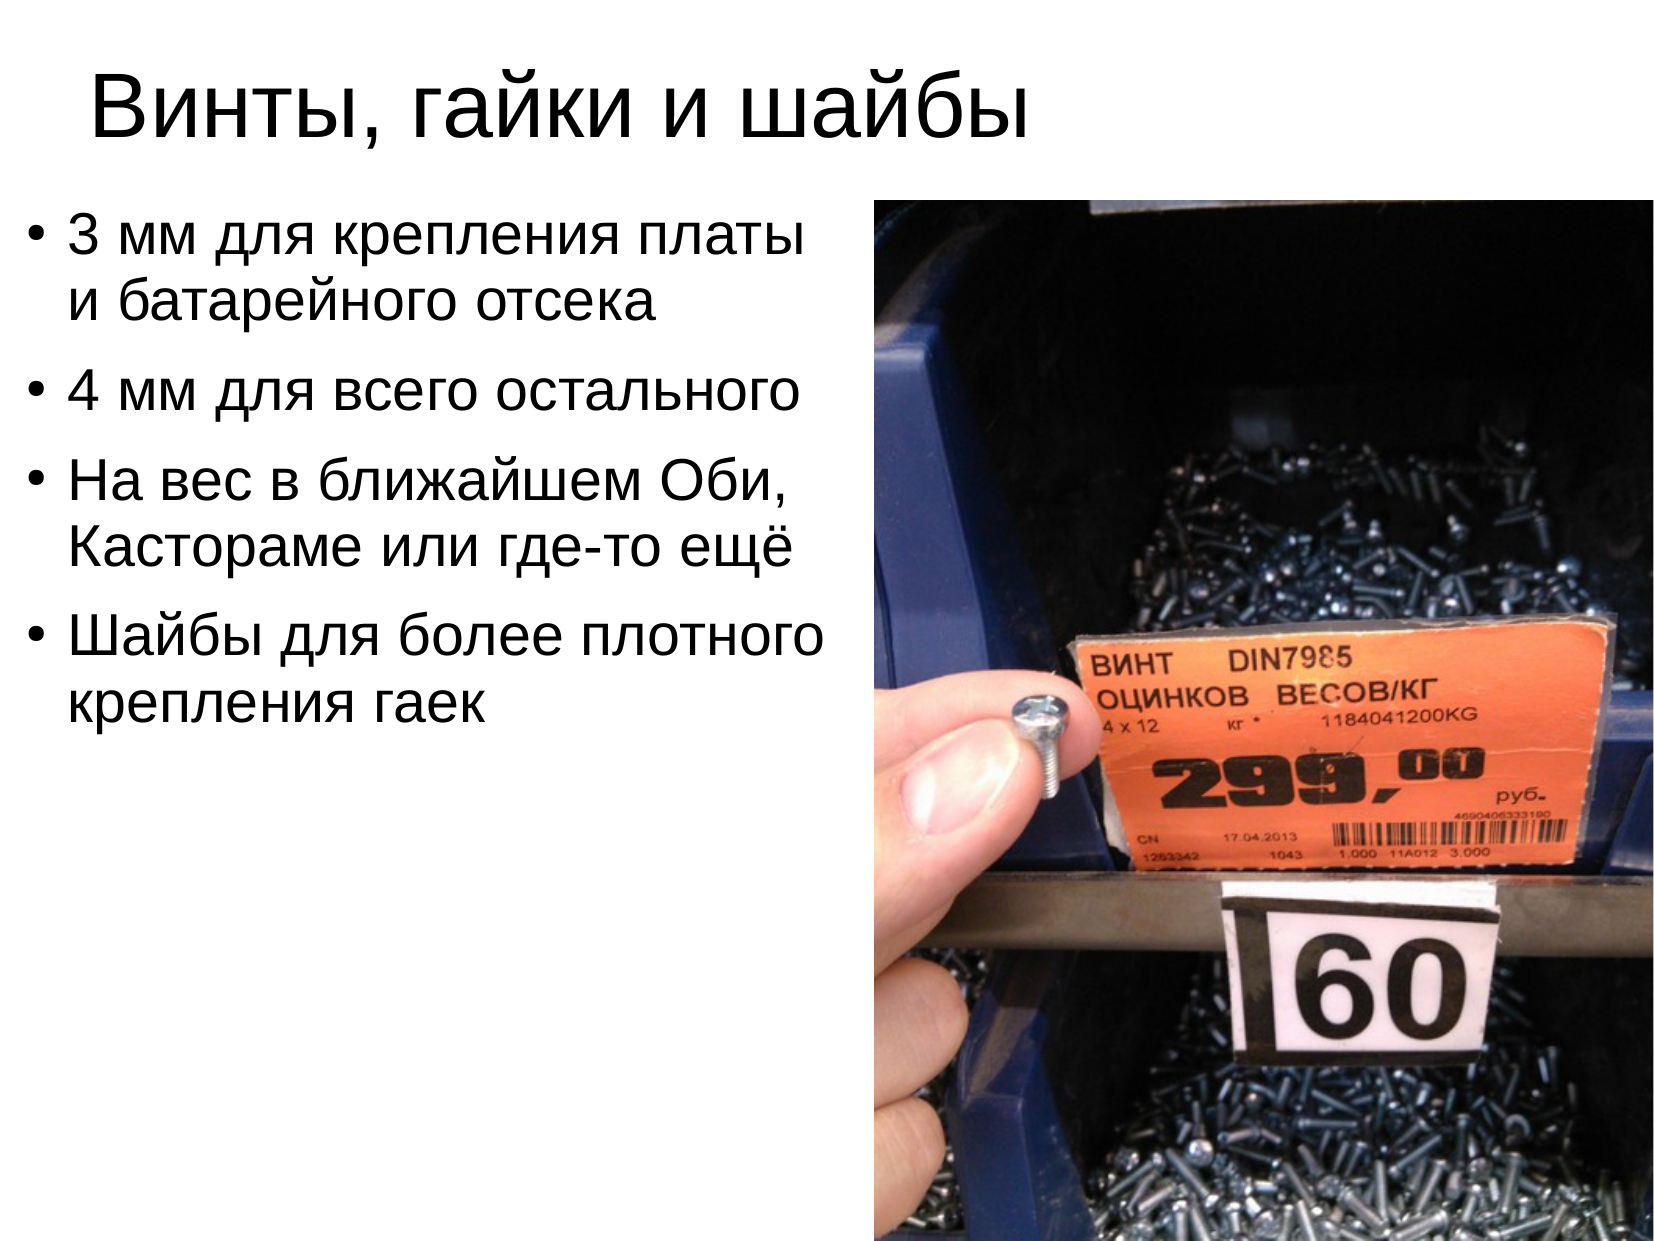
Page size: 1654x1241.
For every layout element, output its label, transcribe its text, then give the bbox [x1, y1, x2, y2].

title Винты, гайки и шайбы [70, 23, 1052, 189]
picture [874, 200, 1654, 1241]
list 3 мм для крепления платы и батарейного отсека 4 мм для всего остального На вес в ближайшем Оби, Кастораме или где-то ещё Шайбы для более плотного крепления гаек [11, 200, 839, 745]
